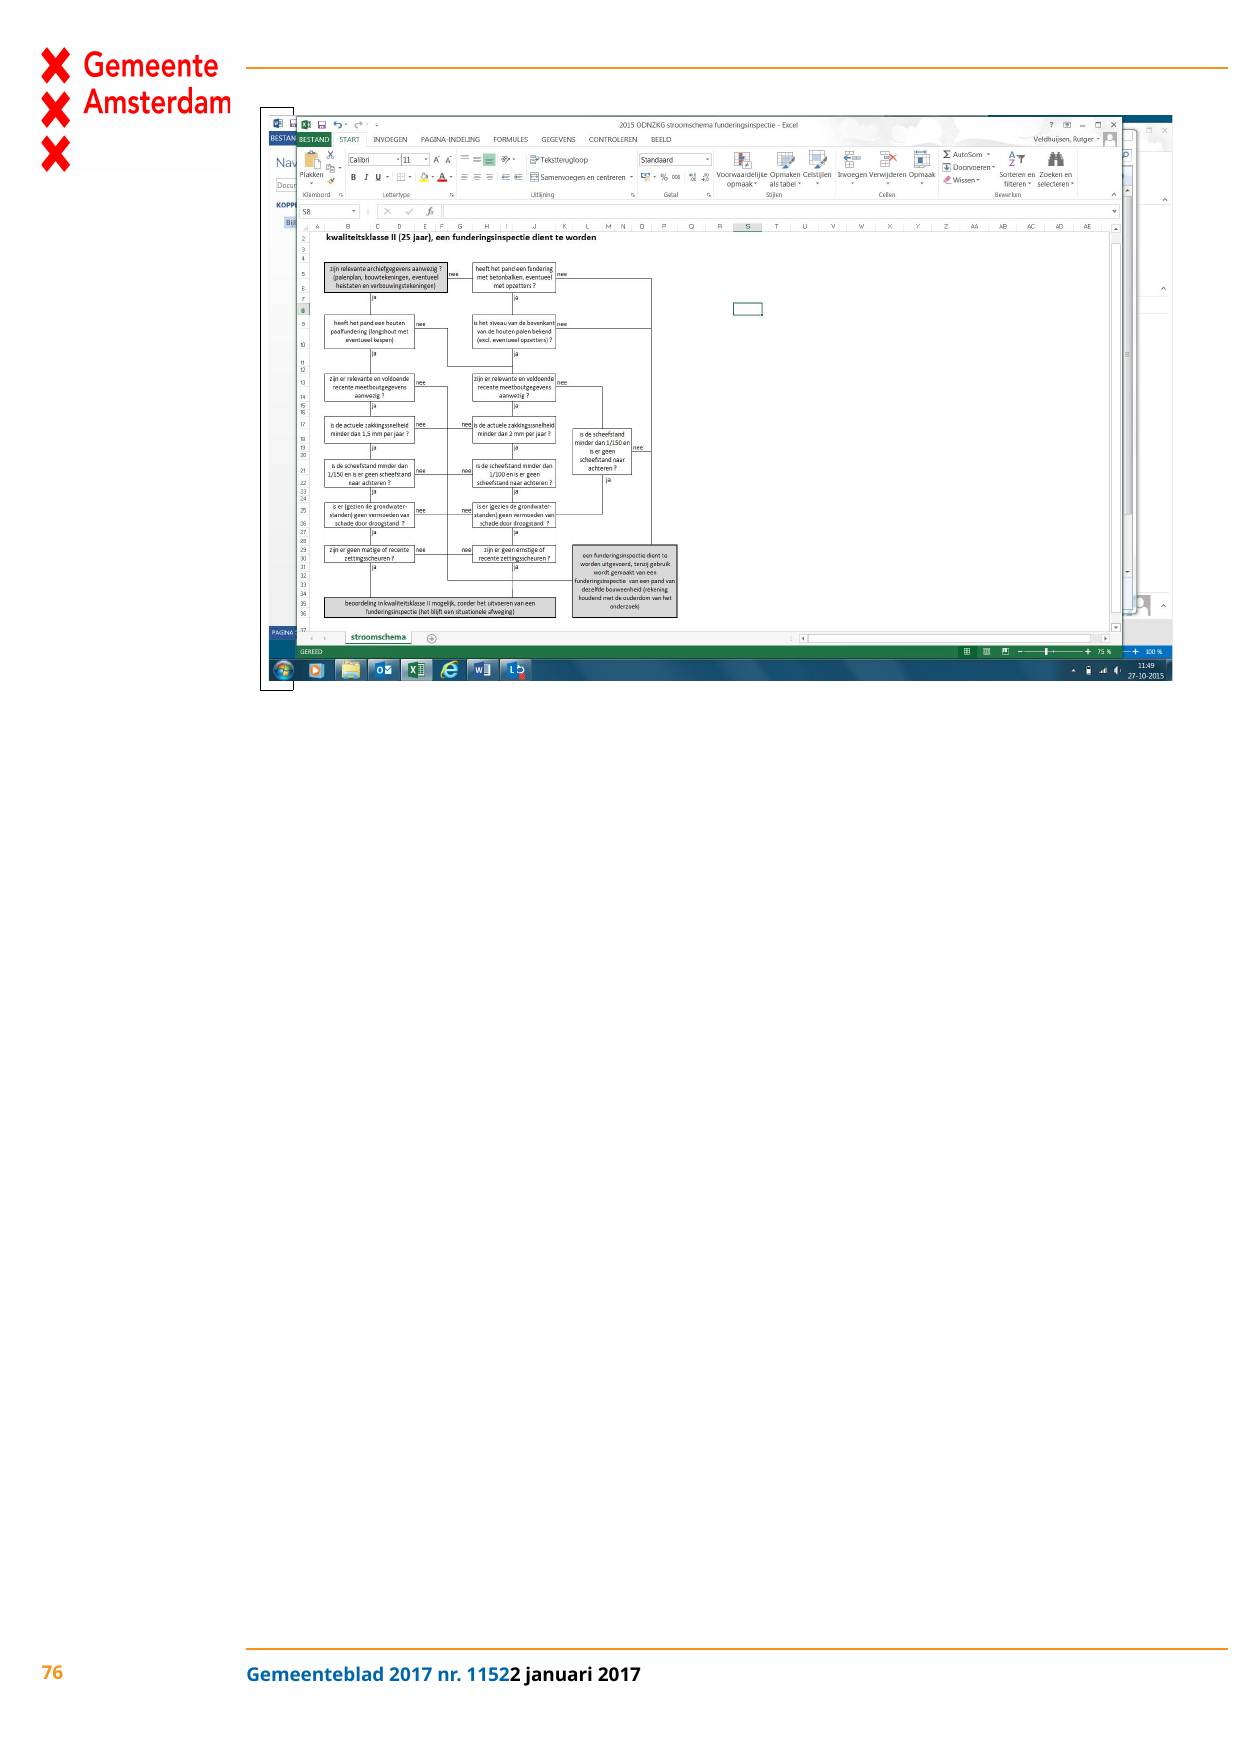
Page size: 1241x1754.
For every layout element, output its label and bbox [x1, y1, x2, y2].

picture [268, 115, 1173, 681]
picture [41, 47, 231, 172]
